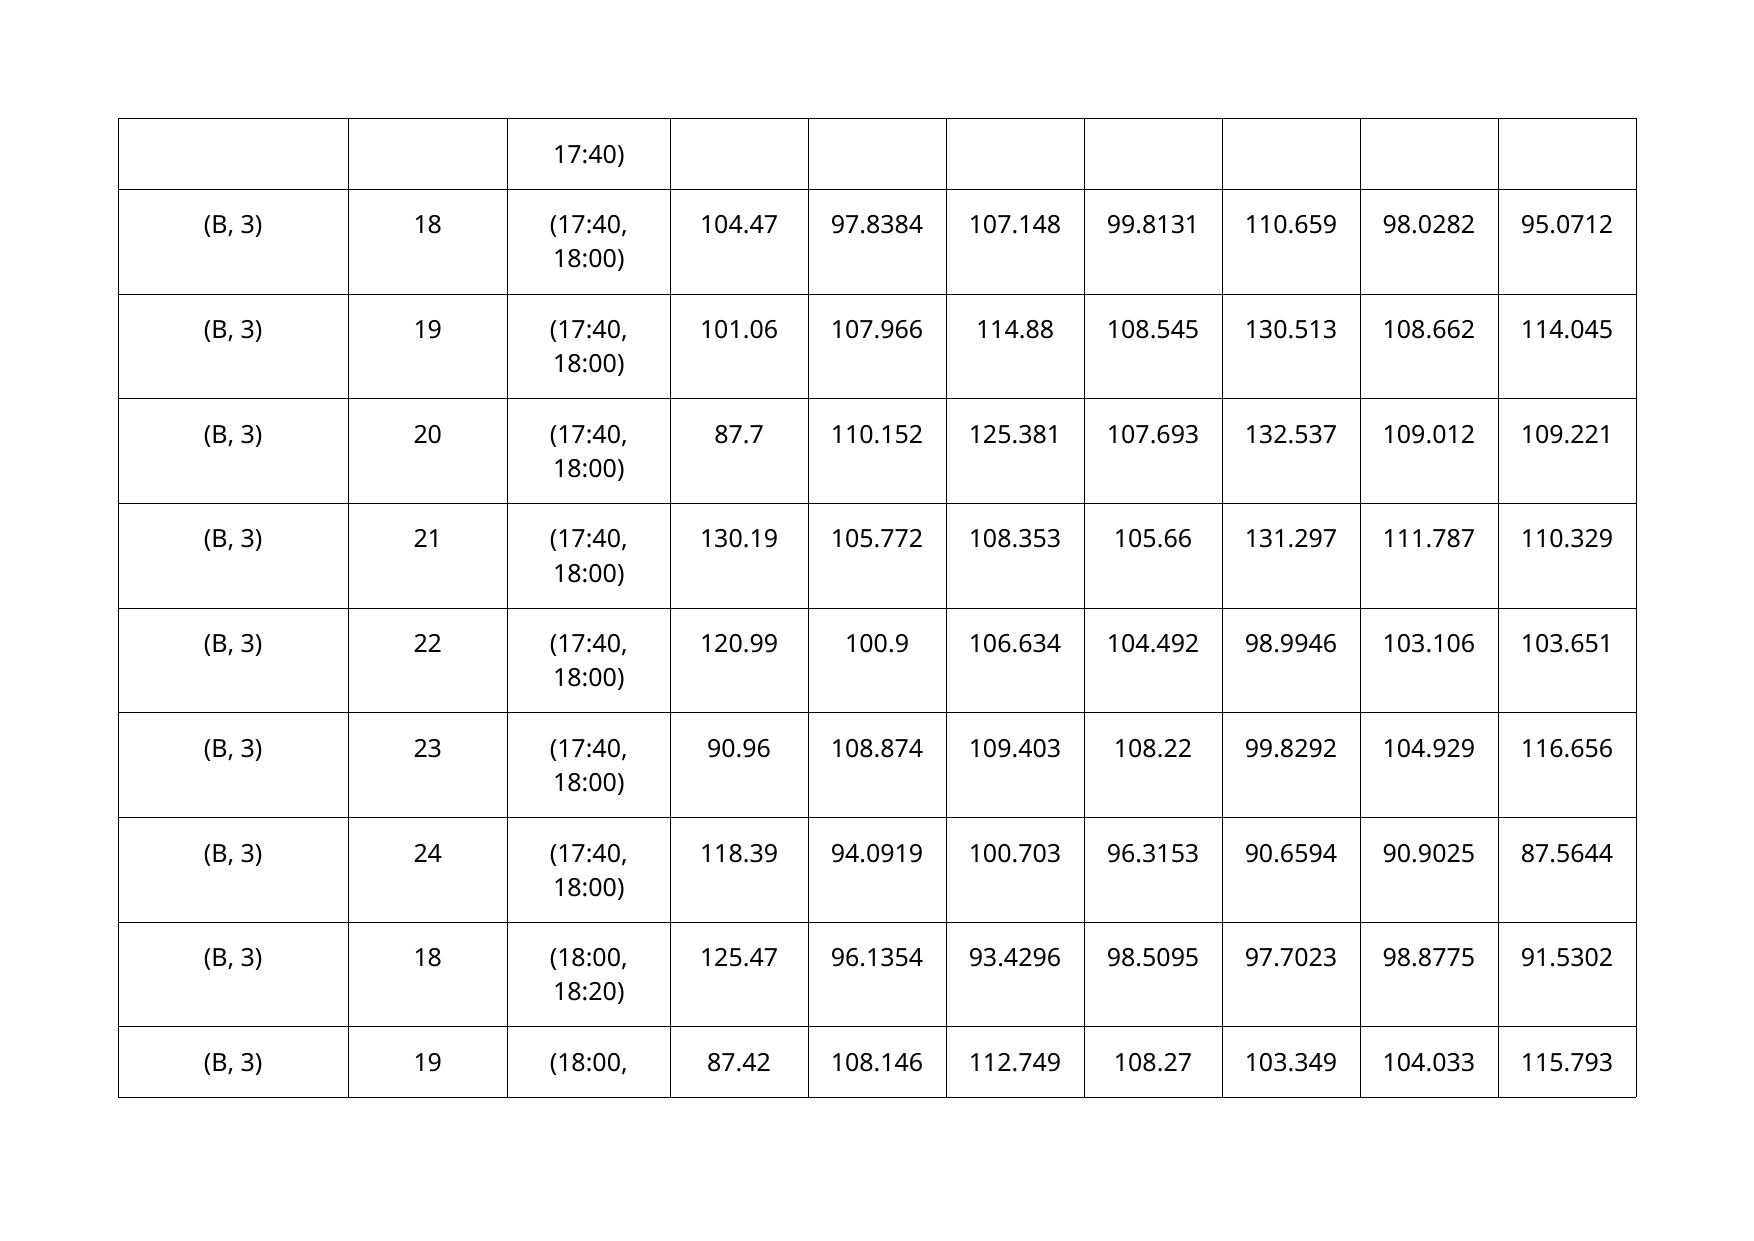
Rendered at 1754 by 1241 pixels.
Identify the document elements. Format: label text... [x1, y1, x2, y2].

table_cell 87.5644 [1499, 818, 1636, 922]
table_cell (B, 3) [119, 818, 348, 922]
table_cell 104.929 [1361, 713, 1498, 817]
table_cell 107.693 [1085, 399, 1222, 503]
table_cell 125.47 [671, 923, 808, 1026]
table_cell 114.88 [947, 295, 1084, 398]
table_cell [349, 119, 507, 189]
table_cell [1085, 119, 1222, 189]
table_cell 87.7 [671, 399, 808, 503]
table_cell (B, 3) [119, 1027, 348, 1097]
table_cell 23 [349, 713, 507, 817]
table_cell 90.96 [671, 713, 808, 817]
table_cell 110.152 [809, 399, 946, 503]
table_cell 103.106 [1361, 609, 1498, 712]
table_cell 109.012 [1361, 399, 1498, 503]
table_cell 108.874 [809, 713, 946, 817]
table_cell 108.146 [809, 1027, 946, 1097]
table_cell 104.033 [1361, 1027, 1498, 1097]
table_cell 118.39 [671, 818, 808, 922]
table_cell 19 [349, 295, 507, 398]
table_cell 108.545 [1085, 295, 1222, 398]
table_cell (17:40, 18:00) [508, 504, 670, 607]
table_cell 120.99 [671, 609, 808, 712]
table_cell 90.6594 [1223, 818, 1360, 922]
table_cell (17:40, 18:00) [508, 713, 670, 817]
table_cell 105.66 [1085, 504, 1222, 607]
table_cell (17:40, 18:00) [508, 609, 670, 712]
table_cell 18 [349, 923, 507, 1026]
table_cell 20 [349, 399, 507, 503]
table_cell 19 [349, 1027, 507, 1097]
table_cell 108.22 [1085, 713, 1222, 817]
table_cell 91.5302 [1499, 923, 1636, 1026]
table_cell 22 [349, 609, 507, 712]
table_cell 106.634 [947, 609, 1084, 712]
table_cell 98.8775 [1361, 923, 1498, 1026]
table_cell 96.1354 [809, 923, 946, 1026]
table_cell 115.793 [1499, 1027, 1636, 1097]
table_cell 132.537 [1223, 399, 1360, 503]
table_cell 95.0712 [1499, 190, 1636, 293]
table_cell 105.772 [809, 504, 946, 607]
table_cell 130.19 [671, 504, 808, 607]
table_cell 114.045 [1499, 295, 1636, 398]
table_cell (17:40, 18:00) [508, 399, 670, 503]
table_cell 108.662 [1361, 295, 1498, 398]
table_cell [1499, 119, 1636, 189]
table_cell 21 [349, 504, 507, 607]
table_cell (17:40, 18:00) [508, 190, 670, 293]
table_cell 116.656 [1499, 713, 1636, 817]
table_cell 104.492 [1085, 609, 1222, 712]
table_cell 94.0919 [809, 818, 946, 922]
table_cell 99.8292 [1223, 713, 1360, 817]
table_cell 97.8384 [809, 190, 946, 293]
table_cell 107.966 [809, 295, 946, 398]
table_cell (B, 3) [119, 190, 348, 293]
table_cell 93.4296 [947, 923, 1084, 1026]
table_cell 111.787 [1361, 504, 1498, 607]
table_cell 103.349 [1223, 1027, 1360, 1097]
table_cell 17:40) [508, 119, 670, 189]
table_cell (B, 3) [119, 609, 348, 712]
table_cell (B, 3) [119, 923, 348, 1026]
table_cell 103.651 [1499, 609, 1636, 712]
table_cell [809, 119, 946, 189]
table_cell 130.513 [1223, 295, 1360, 398]
table_cell (B, 3) [119, 504, 348, 607]
table_cell (B, 3) [119, 399, 348, 503]
table_cell [947, 119, 1084, 189]
table_cell 104.47 [671, 190, 808, 293]
table_cell 108.27 [1085, 1027, 1222, 1097]
table_cell (B, 3) [119, 713, 348, 817]
table_cell (B, 3) [119, 295, 348, 398]
table_cell 24 [349, 818, 507, 922]
table_cell (17:40, 18:00) [508, 818, 670, 922]
table_cell 100.9 [809, 609, 946, 712]
table_cell 98.0282 [1361, 190, 1498, 293]
table_cell (18:00, [508, 1027, 670, 1097]
table_cell 18 [349, 190, 507, 293]
table_cell 97.7023 [1223, 923, 1360, 1026]
table_cell 110.659 [1223, 190, 1360, 293]
table_cell 108.353 [947, 504, 1084, 607]
table_cell 112.749 [947, 1027, 1084, 1097]
table_cell [119, 119, 348, 189]
table_cell 101.06 [671, 295, 808, 398]
table_cell 87.42 [671, 1027, 808, 1097]
table_cell (17:40, 18:00) [508, 295, 670, 398]
table_cell 131.297 [1223, 504, 1360, 607]
table_cell [1223, 119, 1360, 189]
table_cell 125.381 [947, 399, 1084, 503]
table_cell 98.5095 [1085, 923, 1222, 1026]
table_cell 109.221 [1499, 399, 1636, 503]
table_cell 98.9946 [1223, 609, 1360, 712]
table_cell 109.403 [947, 713, 1084, 817]
table_cell 99.8131 [1085, 190, 1222, 293]
table_cell 90.9025 [1361, 818, 1498, 922]
table_cell 110.329 [1499, 504, 1636, 607]
table_cell 96.3153 [1085, 818, 1222, 922]
table_cell (18:00, 18:20) [508, 923, 670, 1026]
table_cell 107.148 [947, 190, 1084, 293]
table_cell [1361, 119, 1498, 189]
table_cell 100.703 [947, 818, 1084, 922]
table_cell [671, 119, 808, 189]
